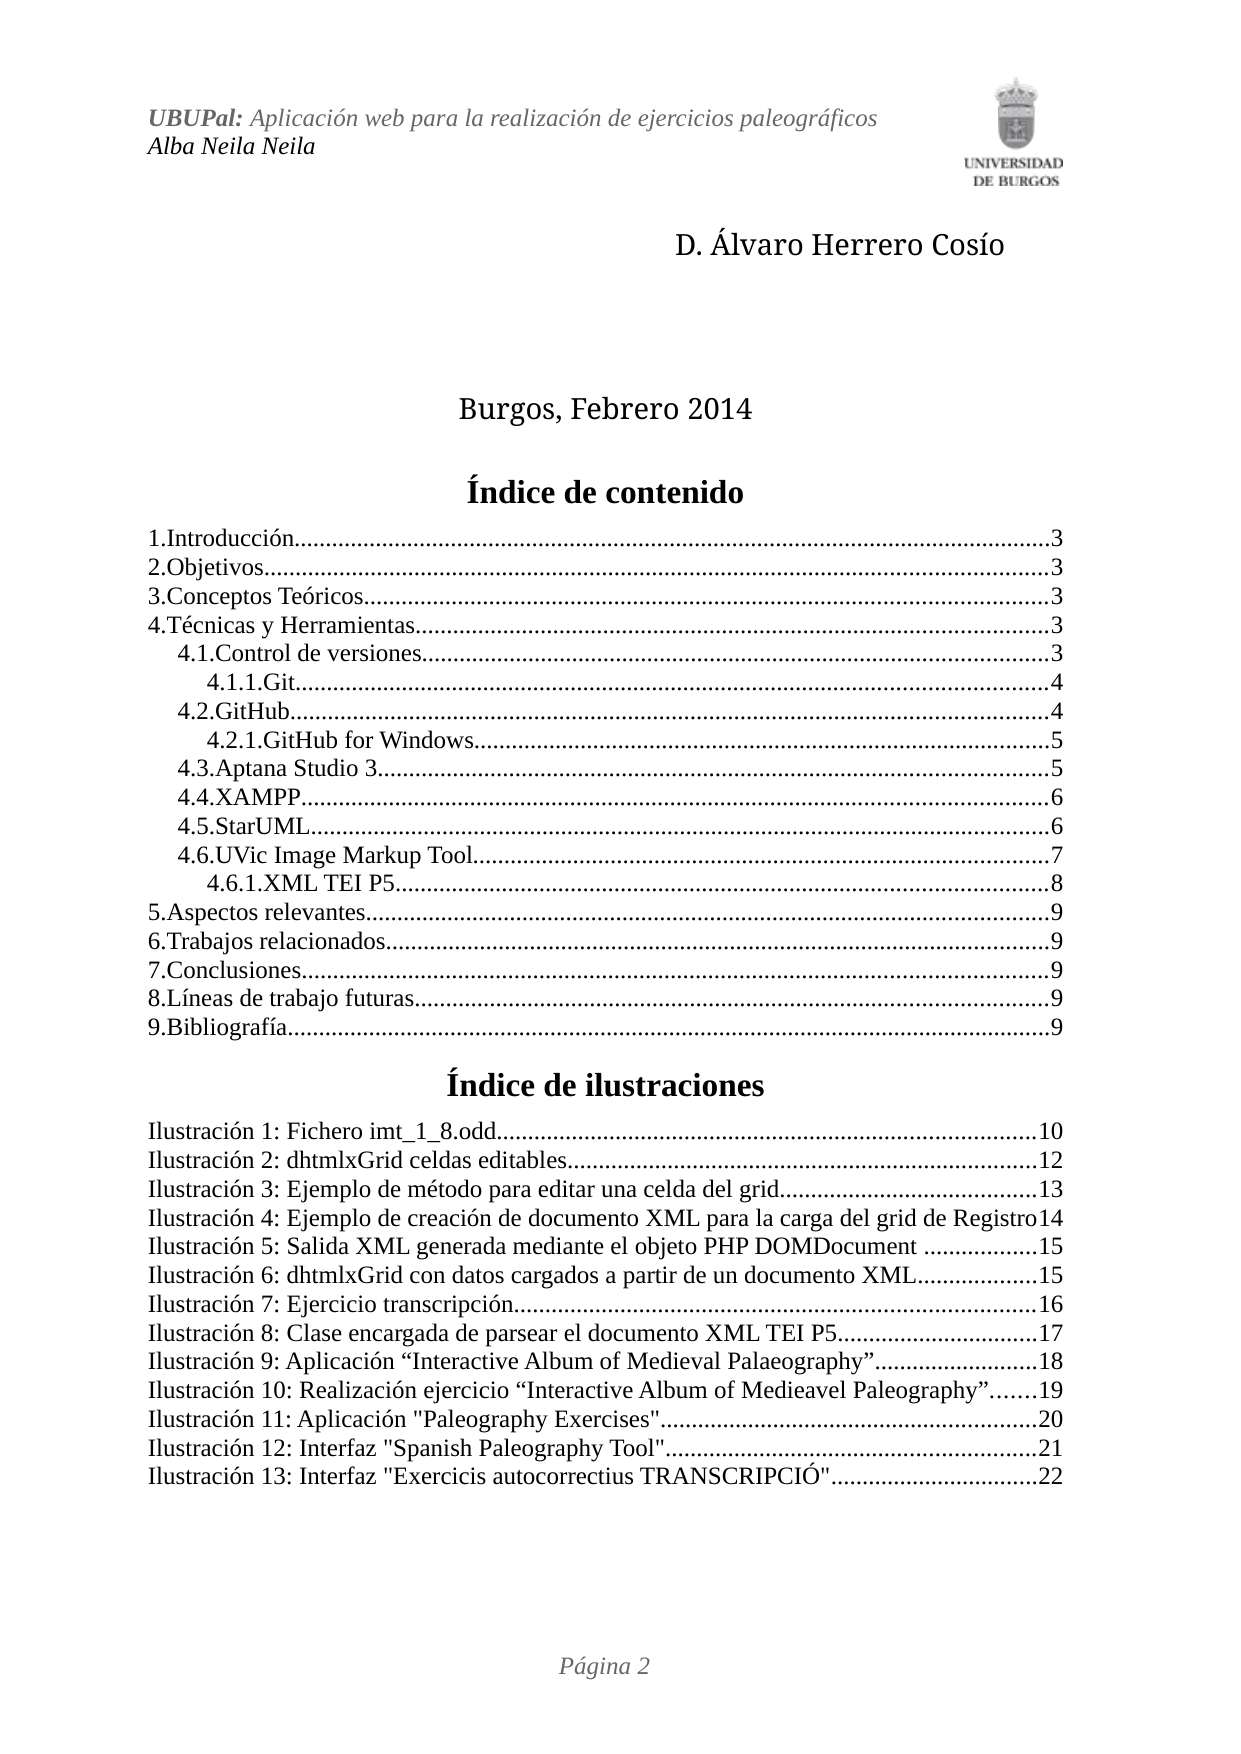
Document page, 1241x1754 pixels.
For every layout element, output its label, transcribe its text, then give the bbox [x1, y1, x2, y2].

text Ilustración 4: Ejemplo de creación de documento XML para la carga del grid de Registro 14 [148, 1203, 1063, 1231]
text Ilustración 9: Aplicación “Interactive Album of Medieval Palaeography” 18 [148, 1346, 1063, 1375]
text 5.Aspectos relevantes 9 [148, 897, 1063, 926]
text Ilustración 3: Ejemplo de método para editar una celda del grid 13 [148, 1174, 1063, 1203]
text Ilustración 6: dhtmlxGrid con datos cargados a partir de un documento XML 15 [148, 1260, 1063, 1289]
picture [964, 77, 1063, 186]
text 4.2.1.GitHub for Windows 5 [207, 725, 1063, 753]
subtitle Índice de ilustraciones [148, 1066, 1063, 1104]
table_cell D. Álvaro Herrero Cosío [616, 218, 1064, 269]
text Ilustración 10: Realización ejercicio “Interactive Album of Medieavel Paleography” 19 [148, 1375, 1063, 1404]
text Ilustración 1: Fichero imt_1_8.odd 10 [148, 1116, 1063, 1145]
text 4.Técnicas y Herramientas 3 [148, 610, 1063, 638]
text Ilustración 8: Clase encargada de parsear el documento XML TEI P5 17 [148, 1318, 1063, 1346]
table_cell [148, 218, 616, 269]
text Ilustración 12: Interfaz "Spanish Paleography Tool" 21 [148, 1433, 1063, 1461]
text 7.Conclusiones 9 [148, 955, 1063, 983]
text Ilustración 7: Ejercicio transcripción 16 [148, 1289, 1063, 1318]
text 4.1.Control de versiones 3 [177, 638, 1063, 667]
text 6.Trabajos relacionados 9 [148, 926, 1063, 955]
text 4.2.GitHub 4 [177, 696, 1063, 725]
text 4.5.StarUML 6 [177, 811, 1063, 840]
text 2.Objetivos 3 [148, 552, 1063, 581]
subtitle Índice de contenido [148, 473, 1063, 511]
text 4.4.XAMPP 6 [177, 782, 1063, 811]
text 4.6.1.XML TEI P5 8 [207, 868, 1063, 897]
text 4.6.UVic Image Markup Tool 7 [177, 840, 1063, 868]
text 1.Introducción 3 [148, 523, 1063, 552]
text 4.1.1.Git 4 [207, 667, 1063, 696]
text 4.3.Aptana Studio 3 5 [177, 753, 1063, 782]
text Ilustración 11: Aplicación "Paleography Exercises" 20 [148, 1404, 1063, 1433]
text Ilustración 2: dhtmlxGrid celdas editables 12 [148, 1145, 1063, 1174]
text Ilustración 13: Interfaz "Exercicis autocorrectius TRANSCRIPCIÓ" 22 [148, 1461, 1063, 1490]
text Ilustración 5: Salida XML generada mediante el objeto PHP DOMDocument 15 [148, 1231, 1063, 1260]
text 3.Conceptos Teóricos 3 [148, 581, 1063, 610]
text 8.Líneas de trabajo futuras 9 [148, 983, 1063, 1012]
text Burgos, Febrero 2014 [148, 388, 1063, 428]
text 9.Bibliografía 9 [148, 1012, 1063, 1041]
